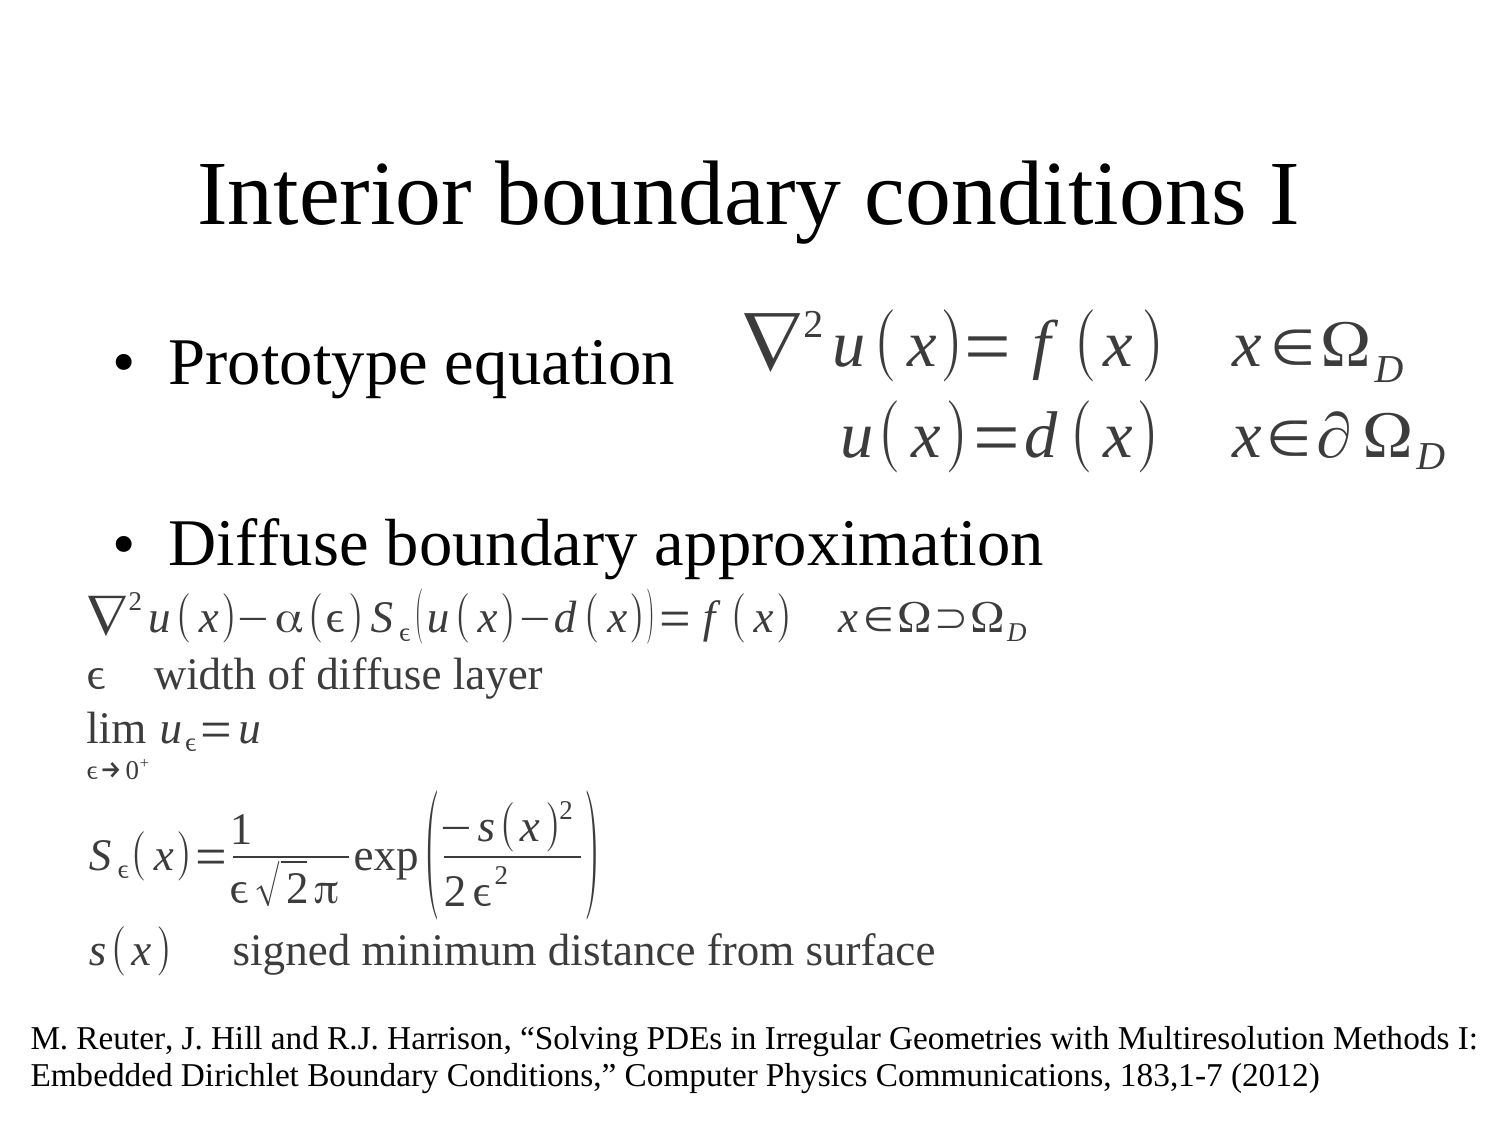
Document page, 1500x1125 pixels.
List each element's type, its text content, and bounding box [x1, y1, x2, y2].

list Prototype equation Diffuse boundary approximation [112, 324, 1388, 978]
chart [75, 585, 1039, 980]
title Interior boundary conditions I [112, 99, 1388, 288]
text_box M. Reuter, J. Hill and R.J. Harrison, “Solving PDEs in Irregular Geometries with Multiresolution Methods I: Embedded Dirichlet Boundary Conditions,” Computer Physics Communications, 183,1-7 (2012) [15, 1012, 1496, 1102]
chart [682, 299, 1463, 480]
